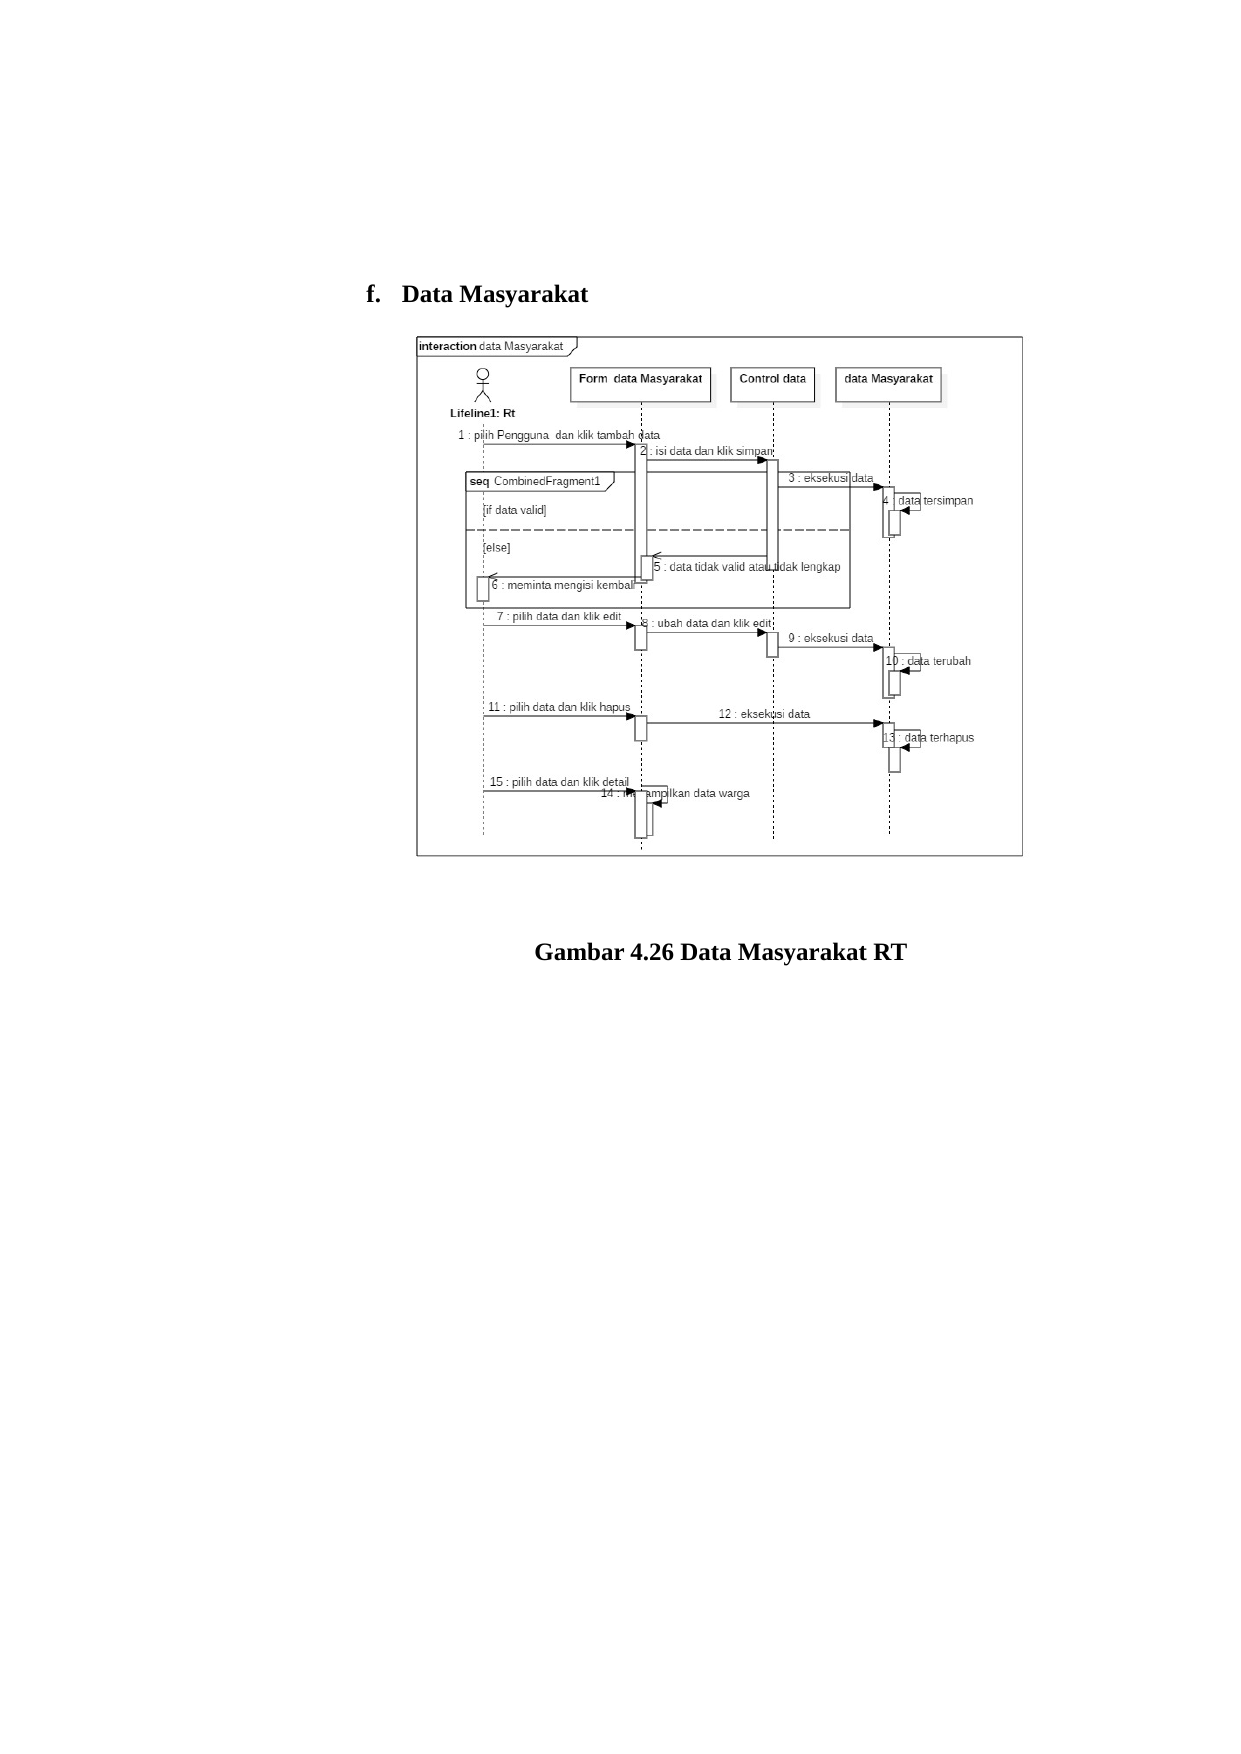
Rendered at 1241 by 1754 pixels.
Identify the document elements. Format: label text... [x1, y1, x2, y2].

list Data Masyarakat [366, 279, 1063, 308]
table_header [403, 323, 1062, 924]
text Gambar 4.26 Data Masyarakat RT [378, 937, 1063, 966]
picture [408, 328, 1057, 890]
